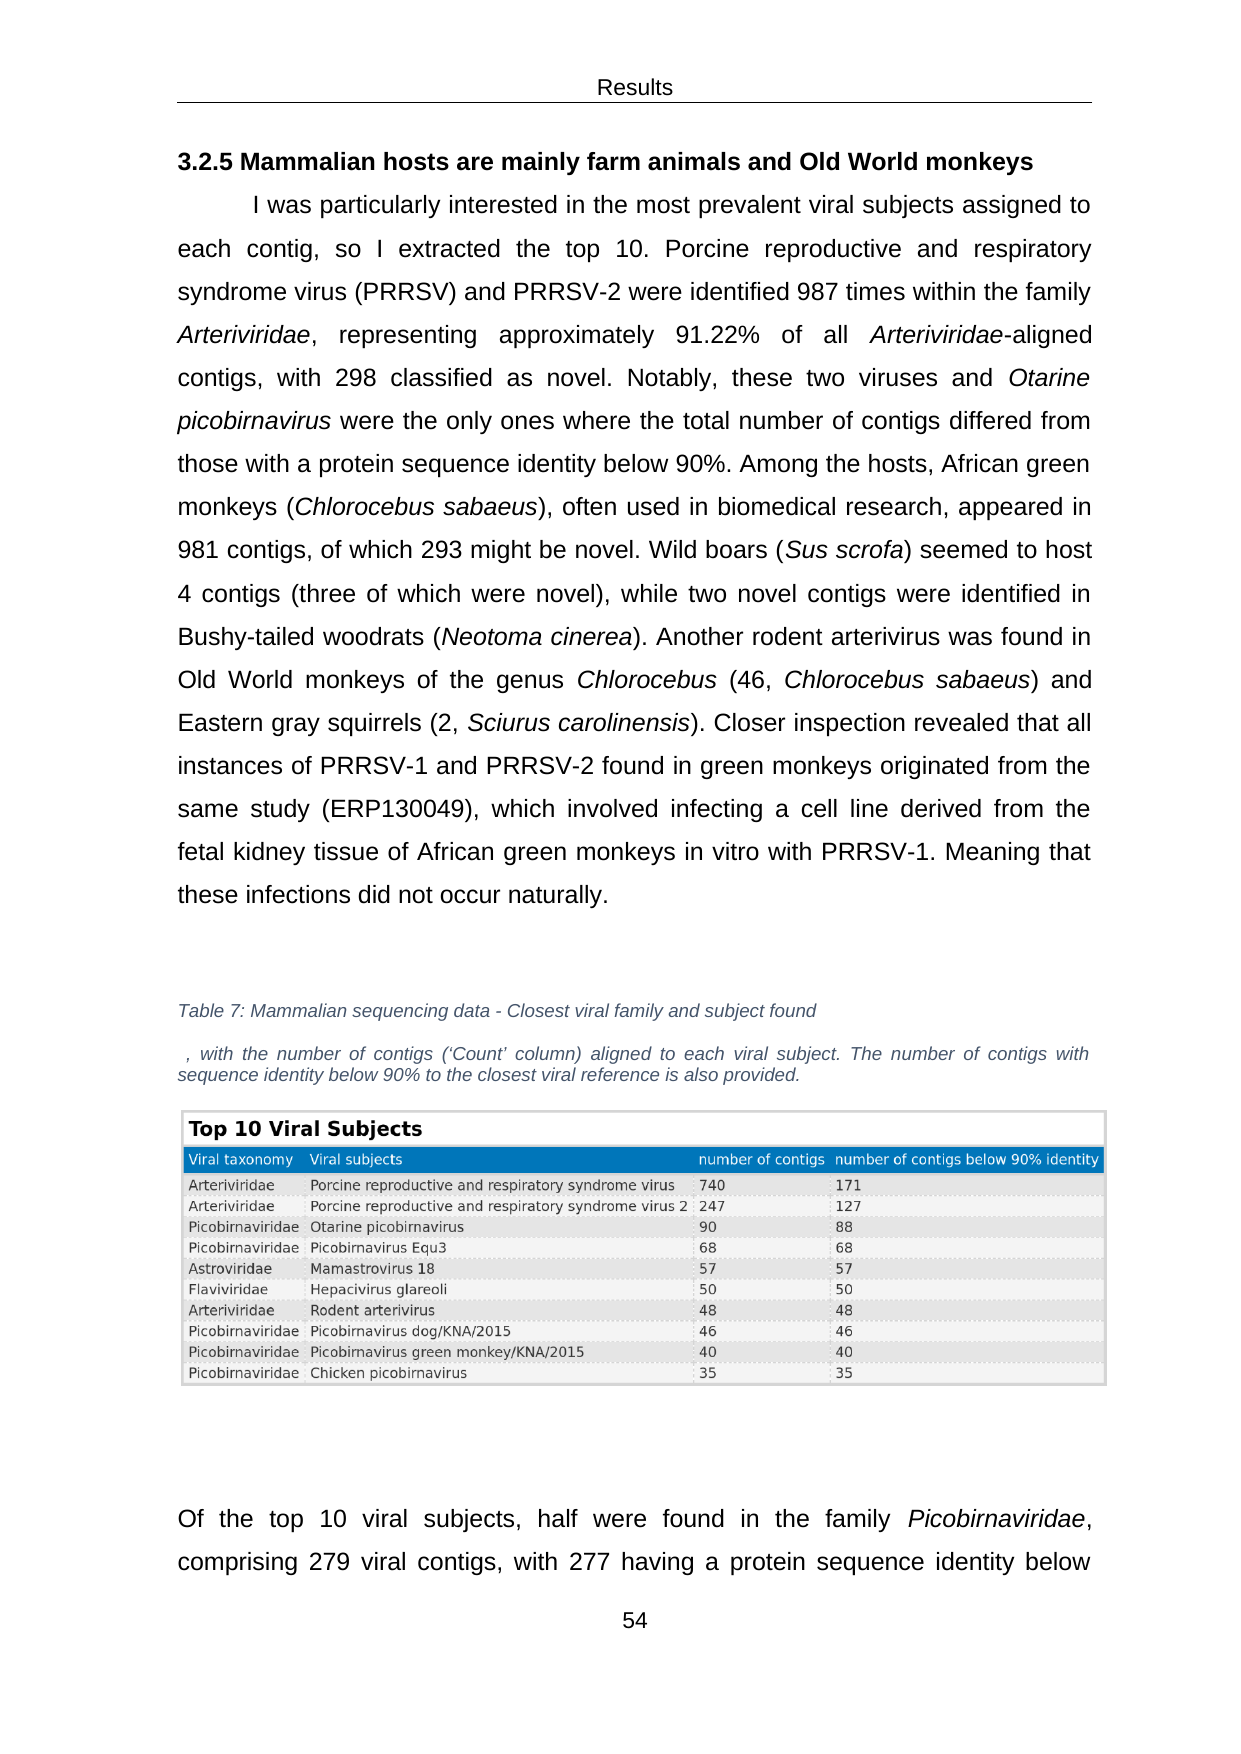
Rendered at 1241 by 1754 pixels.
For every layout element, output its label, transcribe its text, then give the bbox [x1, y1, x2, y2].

subtitle 3.2.5 Mammalian hosts are mainly farm animals and Old World monkeys [177, 147, 1092, 176]
text , with the number of contigs (‘Count’ column) aligned to each viral subject. The number of contigs with sequence identity below 90% to the closest viral reference is also provided. [177, 1042, 1092, 1086]
text Table 7: Mammalian sequencing data - Closest viral family and subject found [177, 1000, 1092, 1022]
text Of the top 10 viral subjects, half were found in the family Picobirnaviridae, comprising 279 viral contigs, with 277 having a protein sequence identity below [177, 1504, 1092, 1576]
text I was particularly interested in the most prevalent viral subjects assigned to each contig, so I extracted the top 10. Porcine reproductive and respiratory syndrome virus (PRRSV) and PRRSV-2 were identified 987 times within the family Arteriviridae, representing approximately 91.22% of all Arteriviridae-aligned contigs, with 298 classified as novel. Notably, these two viruses and Otarine picobirnavirus were the only ones where the total number of contigs differed from those with a protein sequence identity below 90%. Among the hosts, African green monkeys (Chlorocebus sabaeus), often used in biomedical research, appeared in 981 contigs, of which 293 might be novel. Wild boars (Sus scrofa) seemed to host 4 contigs (three of which were novel), while two novel contigs were identified in Bushy-tailed woodrats (Neotoma cinerea). Another rodent arterivirus was found in Old World monkeys of the genus Chlorocebus (46, Chlorocebus sabaeus) and Eastern gray squirrels (2, Sciurus carolinensis). Closer inspection revealed that all instances of PRRSV-1 and PRRSV-2 found in green monkeys originated from the same study (ERP130049), which involved infecting a cell line derived from the fetal kidney tissue of African green monkeys in vitro with PRRSV-1. Meaning that these infections did not occur naturally. [177, 191, 1092, 909]
